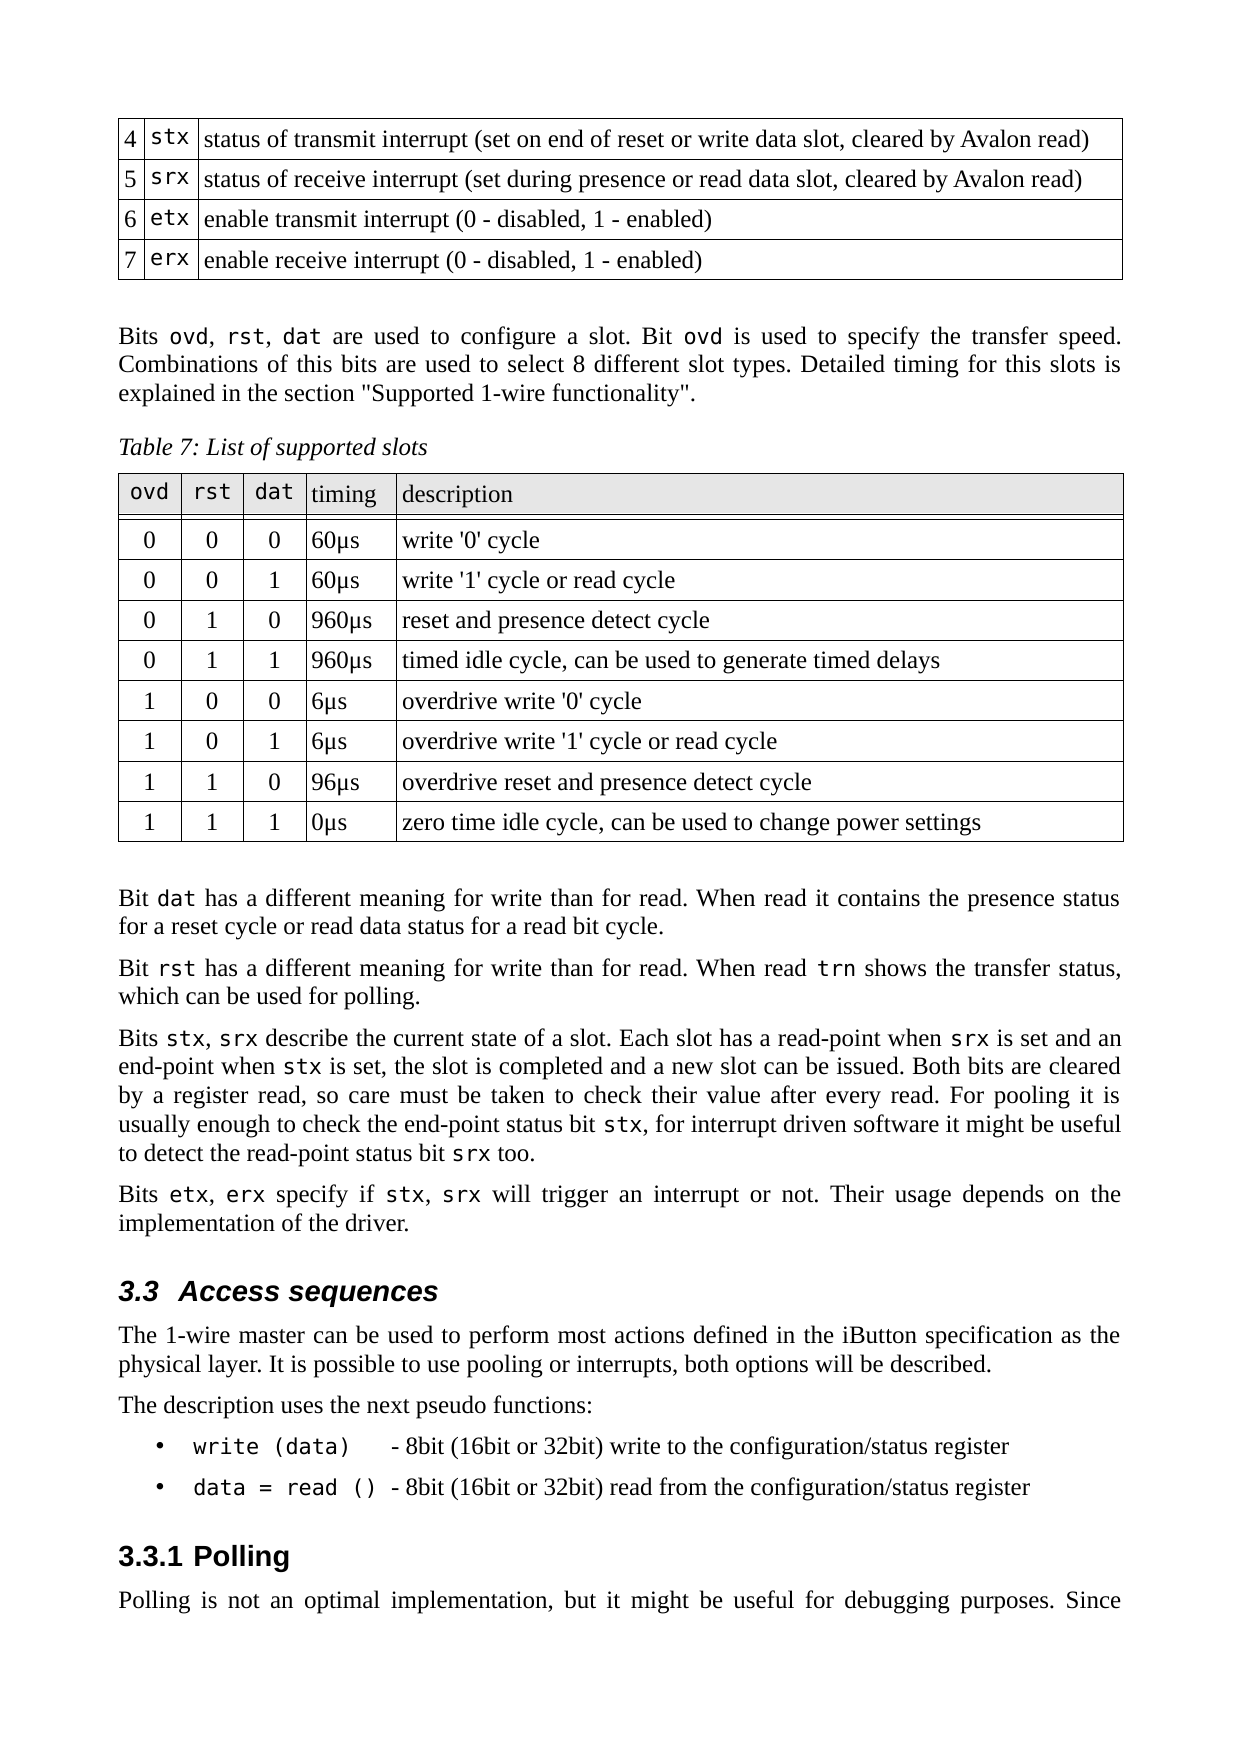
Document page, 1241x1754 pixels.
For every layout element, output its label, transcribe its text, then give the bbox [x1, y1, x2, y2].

text The 1-wire master can be used to perform most actions defined in the iButton specification as the physical layer. It is possible to use pooling or interrupts, both options will be described. [118, 1320, 1122, 1377]
table_cell 1 [244, 560, 306, 599]
table_cell status of transmit interrupt (set on end of reset or write data slot, cleared by Avalon read) [199, 119, 1122, 158]
table_cell 1 [244, 721, 306, 761]
table_cell 0 [119, 560, 181, 599]
table_cell 6μs [307, 721, 396, 761]
table_cell 0 [119, 601, 181, 640]
table_cell 1 [119, 721, 181, 761]
table_cell etx [145, 200, 198, 239]
table_cell write '1' cycle or read cycle [397, 560, 1123, 599]
table_cell status of receive interrupt (set during presence or read data slot, cleared by Avalon read) [199, 160, 1122, 199]
table_cell erx [145, 240, 198, 279]
table_cell 1 [244, 802, 306, 841]
table_header description [397, 474, 1123, 513]
table_cell 0 [244, 520, 306, 559]
text Bits stx, srx describe the current state of a slot. Each slot has a read-point when srx is set and an end-point when stx is set, the slot is completed and a new slot can be issued. Both bits are cleared by a register read, so care must be taken to check their value after every read. For pooling it is usually enough to check the end-point status bit stx, for interrupt driven software it might be useful to detect the read-point status bit srx too. [118, 1023, 1122, 1166]
table_cell enable receive interrupt (0 - disabled, 1 - enabled) [199, 240, 1122, 279]
table_cell srx [145, 160, 198, 199]
table_header dat [244, 474, 306, 513]
table_cell [182, 515, 243, 519]
table_cell 1 [244, 641, 306, 680]
table_cell reset and presence detect cycle [397, 601, 1123, 640]
table_cell overdrive write '1' cycle or read cycle [397, 721, 1123, 761]
list write (data) - 8bit (16bit or 32bit) write to the configuration/status register [156, 1431, 1122, 1460]
table_cell 6 [119, 200, 144, 239]
table_cell 0 [119, 520, 181, 559]
table_cell stx [145, 119, 198, 158]
table_cell 1 [182, 641, 243, 680]
table_cell write '0' cycle [397, 520, 1123, 559]
table_cell 0 [182, 560, 243, 599]
table_cell 6μs [307, 681, 396, 720]
table_cell 5 [119, 160, 144, 199]
table_cell 0 [182, 721, 243, 761]
table_cell 7 [119, 240, 144, 279]
subtitle Access sequences [118, 1274, 1122, 1307]
table_cell timed idle cycle, can be used to generate timed delays [397, 641, 1123, 680]
table_cell 0 [244, 762, 306, 801]
table_cell 1 [119, 802, 181, 841]
text Bit rst has a different meaning for write than for read. When read trn shows the transfer status, which can be used for polling. [118, 953, 1122, 1010]
text Bits etx, erx specify if stx, srx will trigger an interrupt or not. Their usage depends on the implementation of the driver. [118, 1179, 1122, 1236]
text Bits ovd, rst, dat are used to configure a slot. Bit ovd is used to specify the transfer speed. Combinations of this bits are used to select 8 different slot types. Detailed timing for this slots is explained in the section "Supported 1-wire functionality". [118, 321, 1122, 407]
table_cell 0 [182, 681, 243, 720]
text The description uses the next pseudo functions: [118, 1390, 1122, 1419]
table_cell 0 [244, 681, 306, 720]
text Bit dat has a different meaning for write than for read. When read it contains the presence status for a reset cycle or read data status for a read bit cycle. [118, 883, 1122, 940]
table_cell 0 [119, 641, 181, 680]
table_header timing [307, 474, 396, 513]
table_cell 960μs [307, 641, 396, 680]
table_cell 1 [119, 762, 181, 801]
table_cell 1 [182, 802, 243, 841]
table_header rst [182, 474, 243, 513]
text Table 7: List of supported slots [118, 432, 1122, 461]
table_cell overdrive reset and presence detect cycle [397, 762, 1123, 801]
table_cell 60μs [307, 520, 396, 559]
table_header ovd [119, 474, 181, 513]
table_cell 1 [182, 601, 243, 640]
table_cell 1 [182, 762, 243, 801]
table_cell 60μs [307, 560, 396, 599]
table_cell enable transmit interrupt (0 - disabled, 1 - enabled) [199, 200, 1122, 239]
table_cell 0 [244, 601, 306, 640]
subtitle Polling [118, 1539, 1122, 1572]
list data = read () - 8bit (16bit or 32bit) read from the configuration/status register [156, 1472, 1122, 1501]
table_cell [397, 515, 1123, 519]
table_cell 960μs [307, 601, 396, 640]
table_cell overdrive write '0' cycle [397, 681, 1123, 720]
table_cell zero time idle cycle, can be used to change power settings [397, 802, 1123, 841]
table_cell 4 [119, 119, 144, 158]
table_cell 1 [119, 681, 181, 720]
table_cell 0 [182, 520, 243, 559]
table_cell [244, 515, 306, 519]
text Polling is not an optimal implementation, but it might be useful for debugging purposes. Since [118, 1585, 1122, 1613]
table_cell [307, 515, 396, 519]
table_cell [119, 515, 181, 519]
table_cell 96μs [307, 762, 396, 801]
table_cell 0μs [307, 802, 396, 841]
